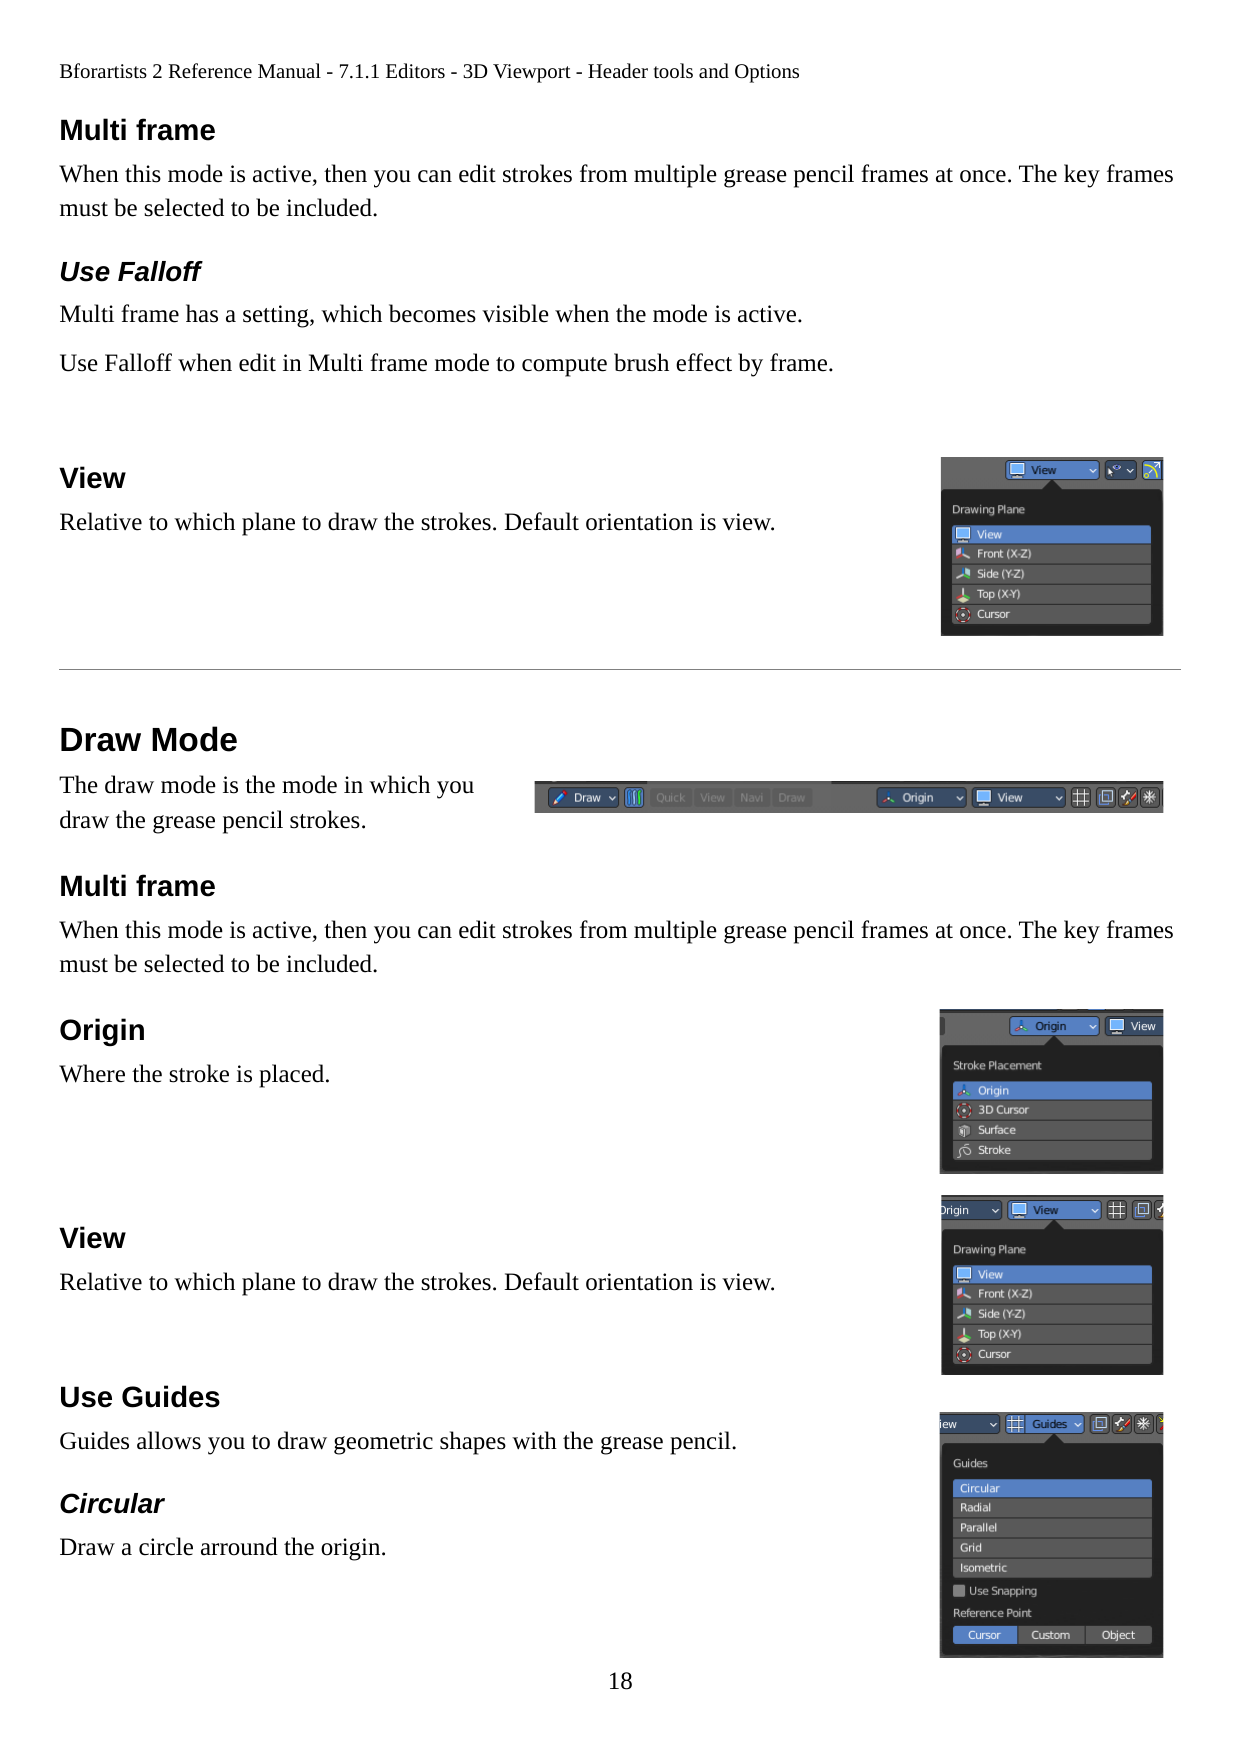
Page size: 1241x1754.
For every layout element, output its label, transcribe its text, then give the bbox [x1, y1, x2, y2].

text Relative to which plane to draw the strokes. Default orientation is view. [59, 507, 940, 536]
subtitle [1164, 1221, 1181, 1255]
subtitle View [59, 1221, 941, 1255]
subtitle Multi frame [59, 869, 1181, 902]
picture [939, 1009, 1164, 1174]
text Where the stroke is placed. [59, 1059, 939, 1088]
subtitle Circular [59, 1488, 939, 1520]
picture [941, 1195, 1164, 1375]
subtitle View [59, 461, 940, 495]
text When this mode is active, then you can edit strokes from multiple grease pencil frames at once. The key frames must be selected to be included. [59, 915, 1181, 978]
text Relative to which plane to draw the strokes. Default orientation is view. [59, 1267, 941, 1296]
subtitle [1164, 461, 1181, 495]
picture [939, 1412, 1164, 1658]
text Use Falloff when edit in Multi frame mode to compute brush effect by frame. [59, 348, 1181, 377]
text When this mode is active, then you can edit strokes from multiple grease pencil frames at once. The key frames must be selected to be included. [59, 159, 1181, 222]
picture [534, 781, 1164, 813]
subtitle Draw Mode [59, 719, 1181, 758]
subtitle Origin [59, 1013, 939, 1047]
subtitle Multi frame [59, 113, 1181, 146]
text Draw a circle arround the origin. [59, 1532, 939, 1561]
picture [940, 457, 1164, 636]
text Multi frame has a setting, which becomes visible when the mode is active. [59, 299, 1181, 328]
subtitle Use Falloff [59, 255, 1181, 287]
text Guides allows you to draw geometric shapes with the grease pencil. [59, 1426, 939, 1455]
subtitle Use Guides [59, 1380, 1181, 1414]
subtitle [1164, 1013, 1181, 1047]
text The draw mode is the mode in which you draw the grease pencil strokes. [59, 771, 1181, 834]
subtitle [1164, 1488, 1181, 1520]
